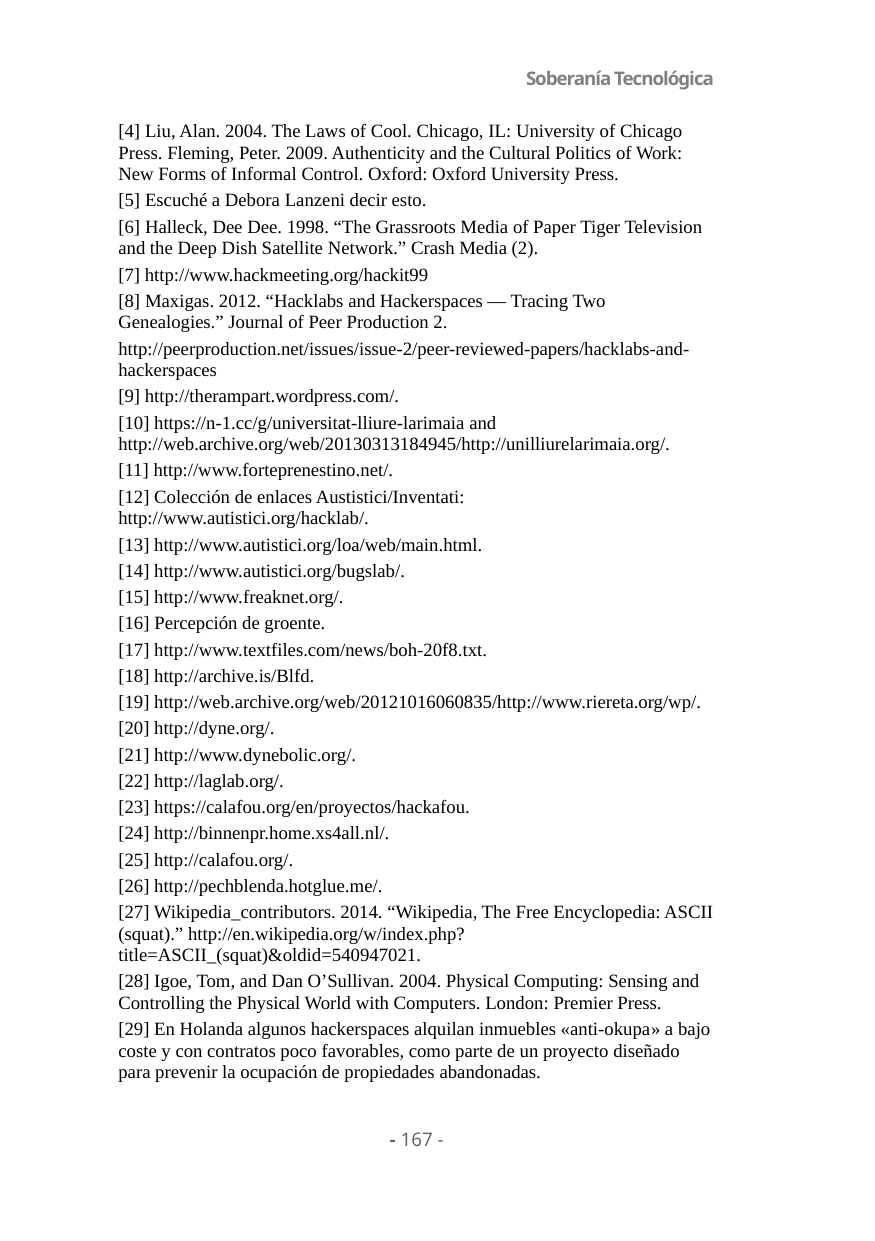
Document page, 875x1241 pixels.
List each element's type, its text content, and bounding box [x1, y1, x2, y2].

text [17] http://www.textfiles.com/news/boh-20f8.txt. [118, 638, 714, 660]
text [26] http://pechblenda.hotglue.me/. [118, 875, 714, 896]
text http://peerproduction.net/issues/issue-2/peer-reviewed-papers/hacklabs-and-hackerspaces [118, 337, 714, 381]
text [25] http://calafou.org/. [118, 848, 714, 870]
text [5] Escuché a Debora Lanzeni decir esto. [118, 189, 714, 211]
text [18] http://archive.is/Blfd. [118, 665, 714, 686]
text [16] Percepción de groente. [118, 612, 714, 634]
text [13] http://www.autistici.org/loa/web/main.html. [118, 533, 714, 555]
text [6] Halleck, Dee Dee. 1998. “The Grassroots Media of Paper Tiger Television and the Deep Dish Satellite Network.” Crash Media (2). [118, 216, 714, 259]
text [29] En Holanda algunos hackerspaces alquilan inmuebles «anti-okupa» a bajo coste y con contratos poco favorables, como parte de un proyecto diseñado para prevenir la ocupación de propiedades abandonadas. [118, 1018, 714, 1083]
text [4] Liu, Alan. 2004. The Laws of Cool. Chicago, IL: University of Chicago Press. Fleming, Peter. 2009. Authenticity and the Cultural Politics of Work: New Forms of Informal Control. Oxford: Oxford University Press. [118, 120, 714, 185]
text [22] http://laglab.org/. [118, 770, 714, 791]
text [12] Colección de enlaces Austistici/Inventati: http://www.autistici.org/hacklab/. [118, 486, 714, 529]
text [15] http://www.freaknet.org/. [118, 586, 714, 607]
text [14] http://www.autistici.org/bugslab/. [118, 560, 714, 581]
text [7] http://www.hackmeeting.org/hackit99 [118, 263, 714, 285]
text [23] https://calafou.org/en/proyectos/hackafou. [118, 796, 714, 817]
text [11] http://www.forteprenestino.net/. [118, 459, 714, 481]
text [24] http://binnenpr.home.xs4all.nl/. [118, 822, 714, 844]
text [19] http://web.archive.org/web/20121016060835/http://www.riereta.org/wp/. [118, 691, 714, 712]
text [20] http://dyne.org/. [118, 717, 714, 739]
text [9] http://therampart.wordpress.com/. [118, 385, 714, 407]
text [21] http://www.dynebolic.org/. [118, 743, 714, 765]
text [8] Maxigas. 2012. “Hacklabs and Hackerspaces — Tracing Two Genealogies.” Journal of Peer Production 2. [118, 290, 714, 333]
text [27] Wikipedia_contributors. 2014. “Wikipedia, The Free Encyclopedia: ASCII (squat).” http://en.wikipedia.org/w/index.php?title=ASCII_(squat)&oldid=540947021. [118, 901, 714, 966]
text [28] Igoe, Tom, and Dan O’Sullivan. 2004. Physical Computing: Sensing and Controlling the Physical World with Computers. London: Premier Press. [118, 970, 714, 1013]
text [10] https://n-1.cc/g/universitat-lliure-larimaia and http://web.archive.org/web/20130313184945/http://unilliurelarimaia.org/. [118, 412, 714, 455]
